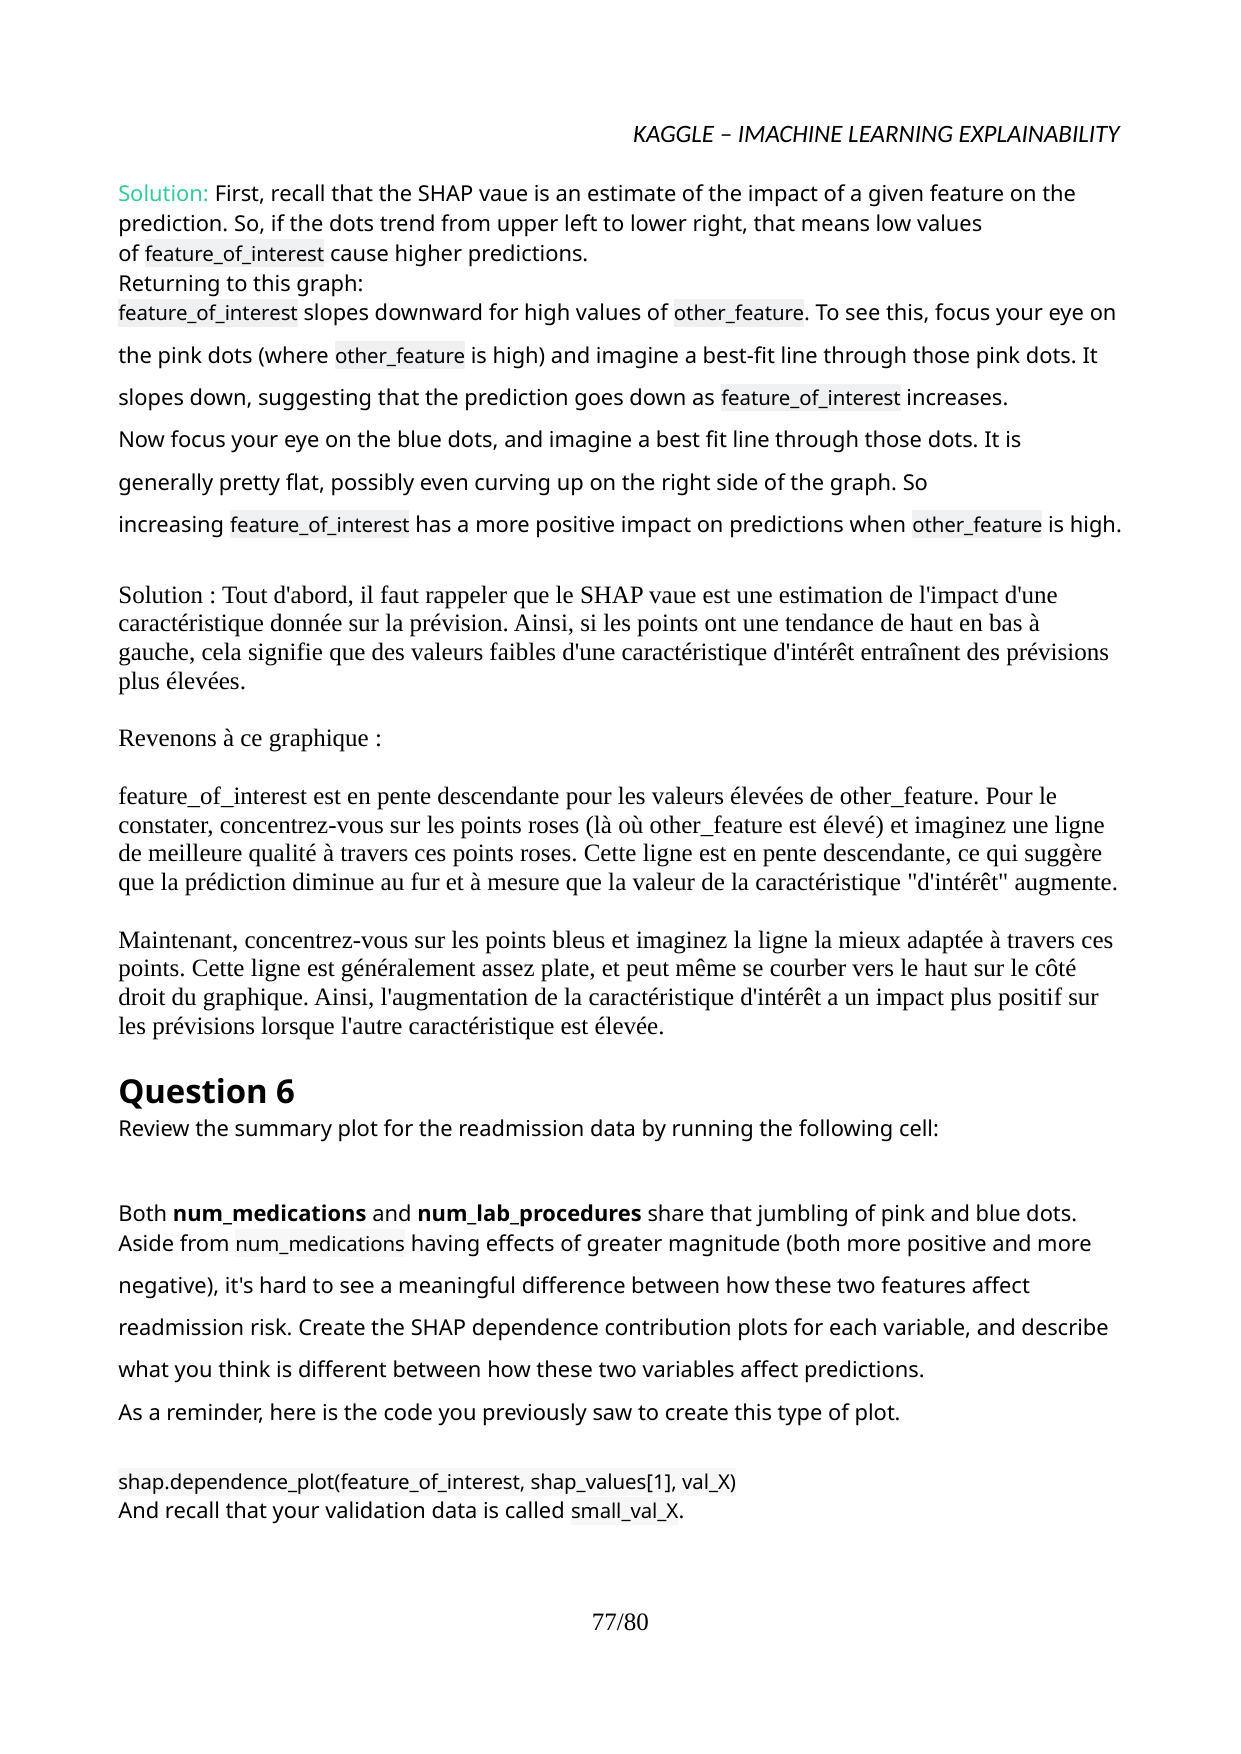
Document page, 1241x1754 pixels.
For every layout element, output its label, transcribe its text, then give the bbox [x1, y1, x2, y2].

text Both num_medications and num_lab_procedures share that jumbling of pink and blue dots. [118, 1198, 1122, 1228]
text feature_of_interest est en pente descendante pour les valeurs élevées de other_feature. Pour le constater, concentrez-vous sur les points roses (là où other_feature est élevé) et imaginez une ligne de meilleure qualité à travers ces points roses. Cette ligne est en pente descendante, ce qui suggère que la prédiction diminue au fur et à mesure que la valeur de la caractéristique "d'intérêt" augmente. [118, 781, 1122, 896]
text And recall that your validation data is called small_val_X. [118, 1496, 1122, 1525]
text Revenons à ce graphique : [118, 723, 1122, 752]
text feature_of_interest slopes downward for high values of other_feature. To see this, focus your eye on the pink dots (where other_feature is high) and imagine a best-fit line through those pink dots. It slopes down, suggesting that the prediction goes down as feature_of_interest increases. [118, 297, 1122, 412]
text Now focus your eye on the blue dots, and imagine a best fit line through those dots. It is generally pretty flat, possibly even curving up on the right side of the graph. So increasing feature_of_interest has a more positive impact on predictions when other_feature is high. [118, 424, 1122, 538]
text Maintenant, concentrez-vous sur les points bleus et imaginez la ligne la mieux adaptée à travers ces points. Cette ligne est généralement assez plate, et peut même se courber vers le haut sur le côté droit du graphique. Ainsi, l'augmentation de la caractéristique d'intérêt a un impact plus positif sur les prévisions lorsque l'autre caractéristique est élevée. [118, 925, 1122, 1040]
text shap.dependence_plot(feature_of_interest, shap_values[1], val_X) [118, 1468, 1122, 1496]
text Solution : Tout d'abord, il faut rappeler que le SHAP vaue est une estimation de l'impact d'une caractéristique donnée sur la prévision. Ainsi, si les points ont une tendance de haut en bas à gauche, cela signifie que des valeurs faibles d'une caractéristique d'intérêt entraînent des prévisions plus élevées. [118, 580, 1122, 695]
subtitle Question 6 [118, 1068, 1122, 1113]
text Returning to this graph: [118, 267, 1122, 297]
text As a reminder, here is the code you previously saw to create this type of plot. [118, 1397, 1122, 1427]
text Aside from num_medications having effects of greater magnitude (both more positive and more negative), it's hard to see a meaningful difference between how these two features affect readmission risk. Create the SHAP dependence contribution plots for each variable, and describe what you think is different between how these two variables affect predictions. [118, 1228, 1122, 1384]
text Solution: First, recall that the SHAP vaue is an estimate of the impact of a given feature on the prediction. So, if the dots trend from upper left to lower right, that means low values of feature_of_interest cause higher predictions. [118, 178, 1122, 267]
text Review the summary plot for the readmission data by running the following cell: [118, 1113, 1122, 1143]
